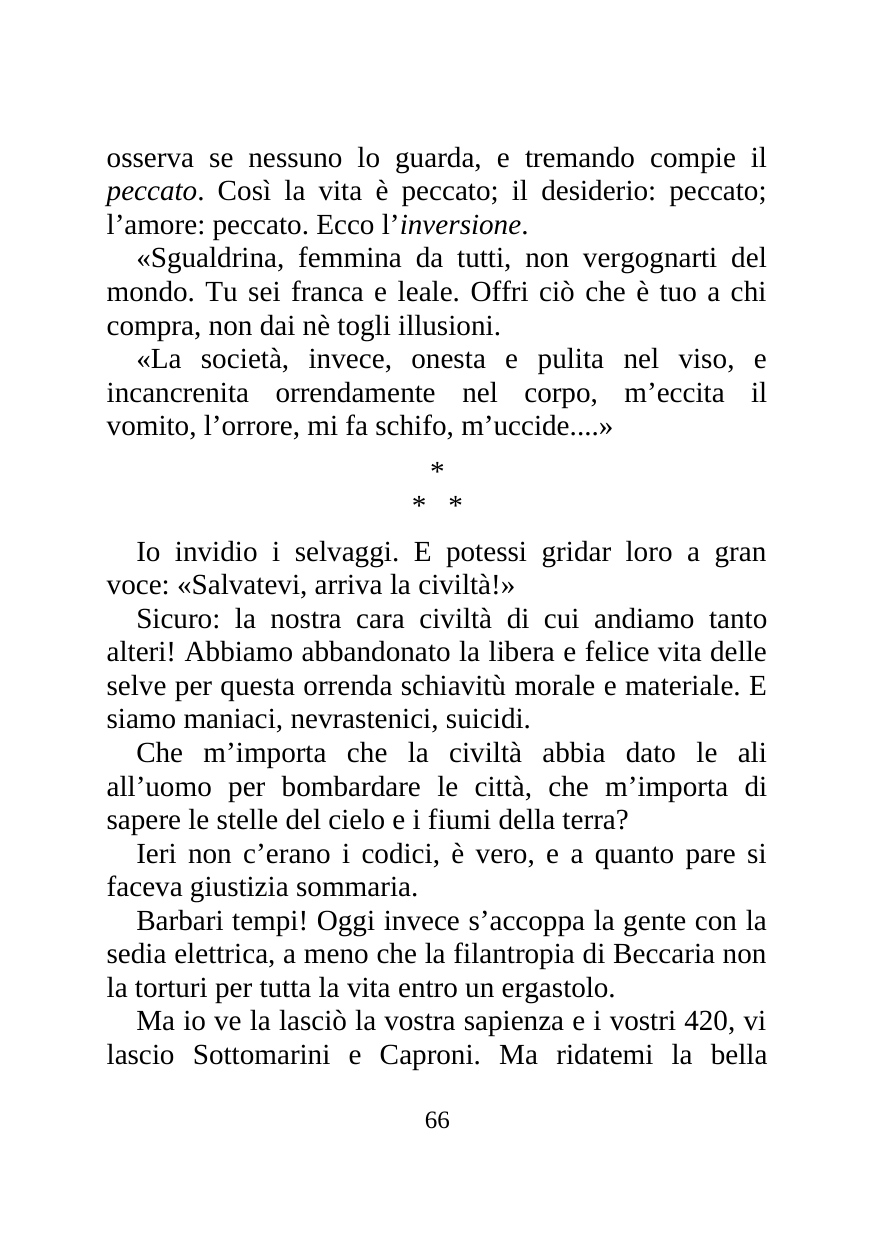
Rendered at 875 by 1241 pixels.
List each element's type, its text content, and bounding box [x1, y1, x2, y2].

text «Sgualdrina, femmina da tutti, non vergognarti del mondo. Tu sei franca e leale. Offri ciò che è tuo a chi compra, non dai nè togli illusioni. [106, 241, 768, 341]
text Io invidio i selvaggi. E potessi gridar loro a gran voce: «Salvatevi, arriva la civiltà!» [106, 534, 768, 601]
text * * * [106, 454, 768, 521]
text Ma io ve la lasciò la vostra sapienza e i vostri 420, vi lascio Sottomarini e Caproni. Ma ridatemi la bella [106, 1003, 768, 1071]
text Sicuro: la nostra cara civiltà di cui andiamo tanto alteri! Abbiamo abbandonato la libera e felice vita delle selve per questa orrenda schiavitù morale e materiale. E siamo maniaci, nevrastenici, suicidi. [106, 601, 768, 735]
text Barbari tempi! Oggi invece s’accoppa la gente con la sedia elettrica, a meno che la filantropia di Beccaria non la torturi per tutta la vita entro un ergastolo. [106, 903, 768, 1003]
text osserva se nessuno lo guarda, e tremando compie il peccato. Così la vita è peccato; il desiderio: peccato; l’amore: peccato. Ecco l’inversione. [106, 140, 768, 241]
text Che m’importa che la civiltà abbia dato le ali all’uomo per bombardare le città, che m’importa di sapere le stelle del cielo e i fiumi della terra? [106, 735, 768, 836]
text Ieri non c’erano i codici, è vero, e a quanto pare si faceva giustizia sommaria. [106, 836, 768, 903]
text «La società, invece, onesta e pulita nel viso, e incancrenita orrendamente nel corpo, m’eccita il vomito, l’orrore, mi fa schifo, m’uccide....» [106, 341, 768, 442]
